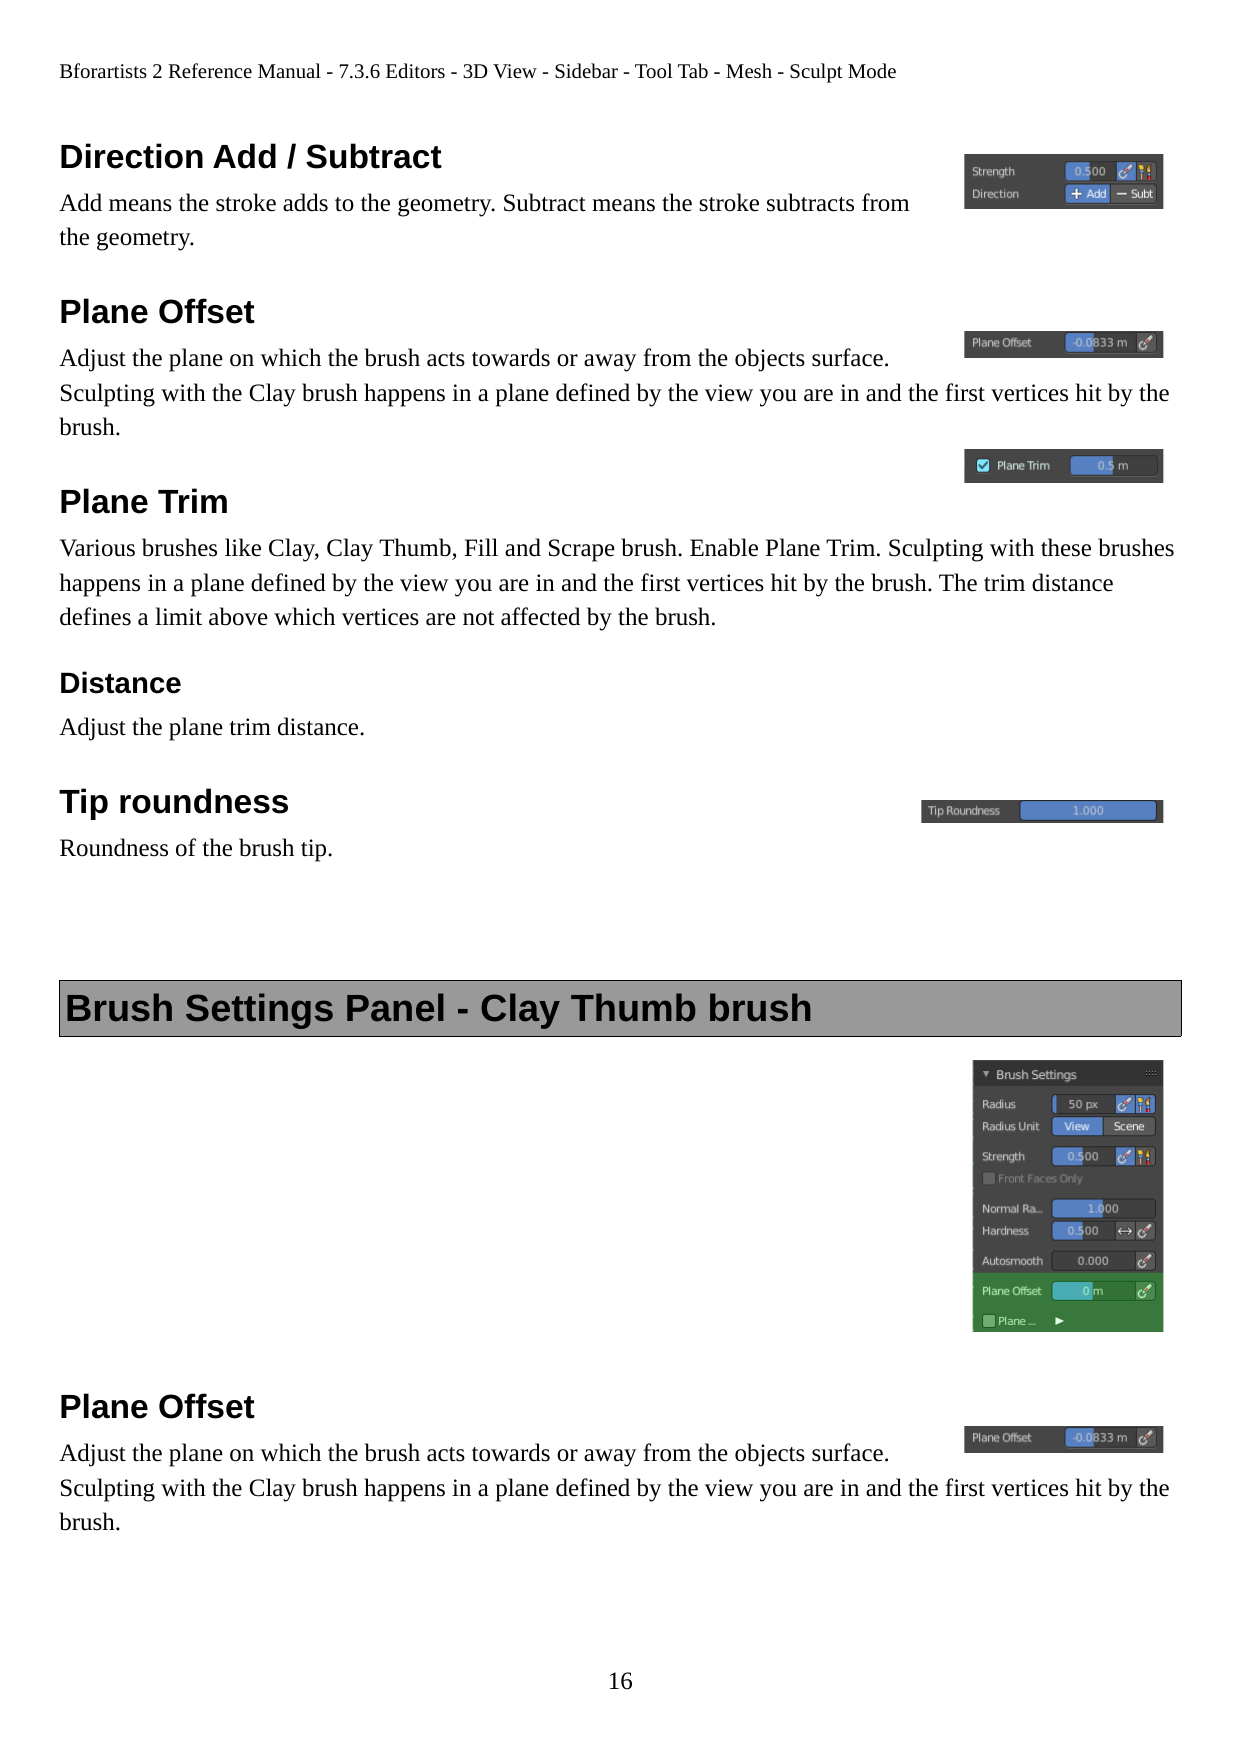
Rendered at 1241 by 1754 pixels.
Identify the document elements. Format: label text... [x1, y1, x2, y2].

subtitle Distance [59, 666, 1181, 700]
picture [964, 1426, 1164, 1453]
picture [972, 1060, 1164, 1332]
subtitle Plane Trim [59, 482, 1181, 521]
text Adjust the plane on which the brush acts towards or away from the objects surface. Sculpting with the Clay brush happens in a plane defined by the view you are in and the first vertices hit by the brush. [59, 1438, 1181, 1536]
subtitle Tip roundness [59, 782, 1181, 821]
text Add means the stroke adds to the geometry. Subtract means the stroke subtracts from the geometry. [59, 188, 1181, 251]
subtitle Plane Offset [59, 292, 1181, 331]
subtitle Direction Add / Subtract [59, 137, 1181, 175]
subtitle Plane Offset [59, 1387, 1181, 1426]
picture [964, 331, 1164, 358]
text Roundness of the brush tip. [59, 833, 1181, 862]
table_header Brush Settings Panel - Clay Thumb brush [60, 981, 1181, 1036]
picture [964, 449, 1164, 483]
picture [921, 800, 1164, 823]
picture [964, 154, 1164, 209]
text Various brushes like Clay, Clay Thumb, Fill and Scrape brush. Enable Plane Trim. Sculpting with these brushes happens in a plane defined by the view you are in and the first vertices hit by the brush. The trim distance defines a limit above which vertices are not affected by the brush. [59, 533, 1181, 631]
text Adjust the plane on which the brush acts towards or away from the objects surface. Sculpting with the Clay brush happens in a plane defined by the view you are in and the first vertices hit by the brush. [59, 343, 1181, 441]
text Adjust the plane trim distance. [59, 712, 1181, 741]
